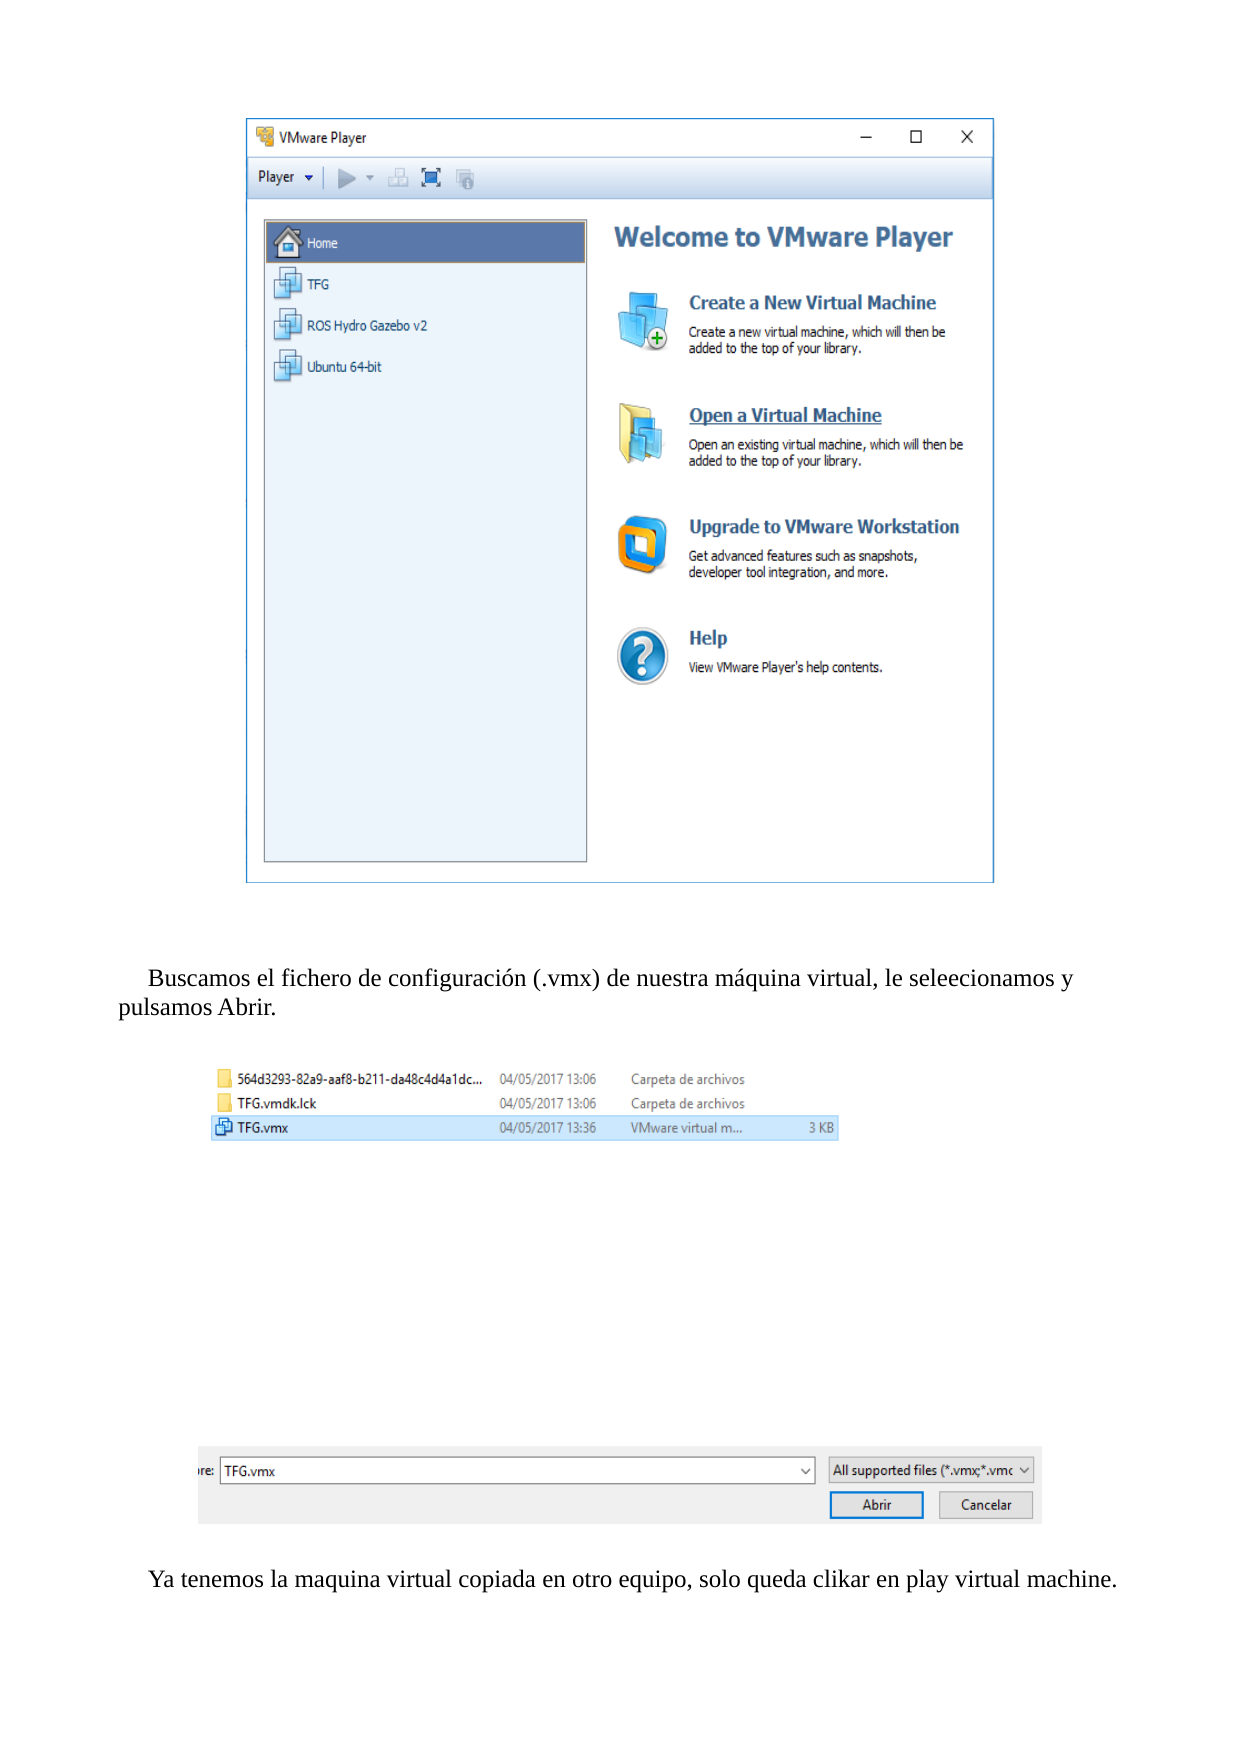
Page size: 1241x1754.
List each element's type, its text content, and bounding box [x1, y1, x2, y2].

text Ya tenemos la maquina virtual copiada en otro equipo, solo queda clikar en play virtual machine. [118, 1564, 1122, 1593]
text Buscamos el fichero de configuración (.vmx) de nuestra máquina virtual, le seleecionamos y pulsamos Abrir. [118, 963, 1122, 1021]
